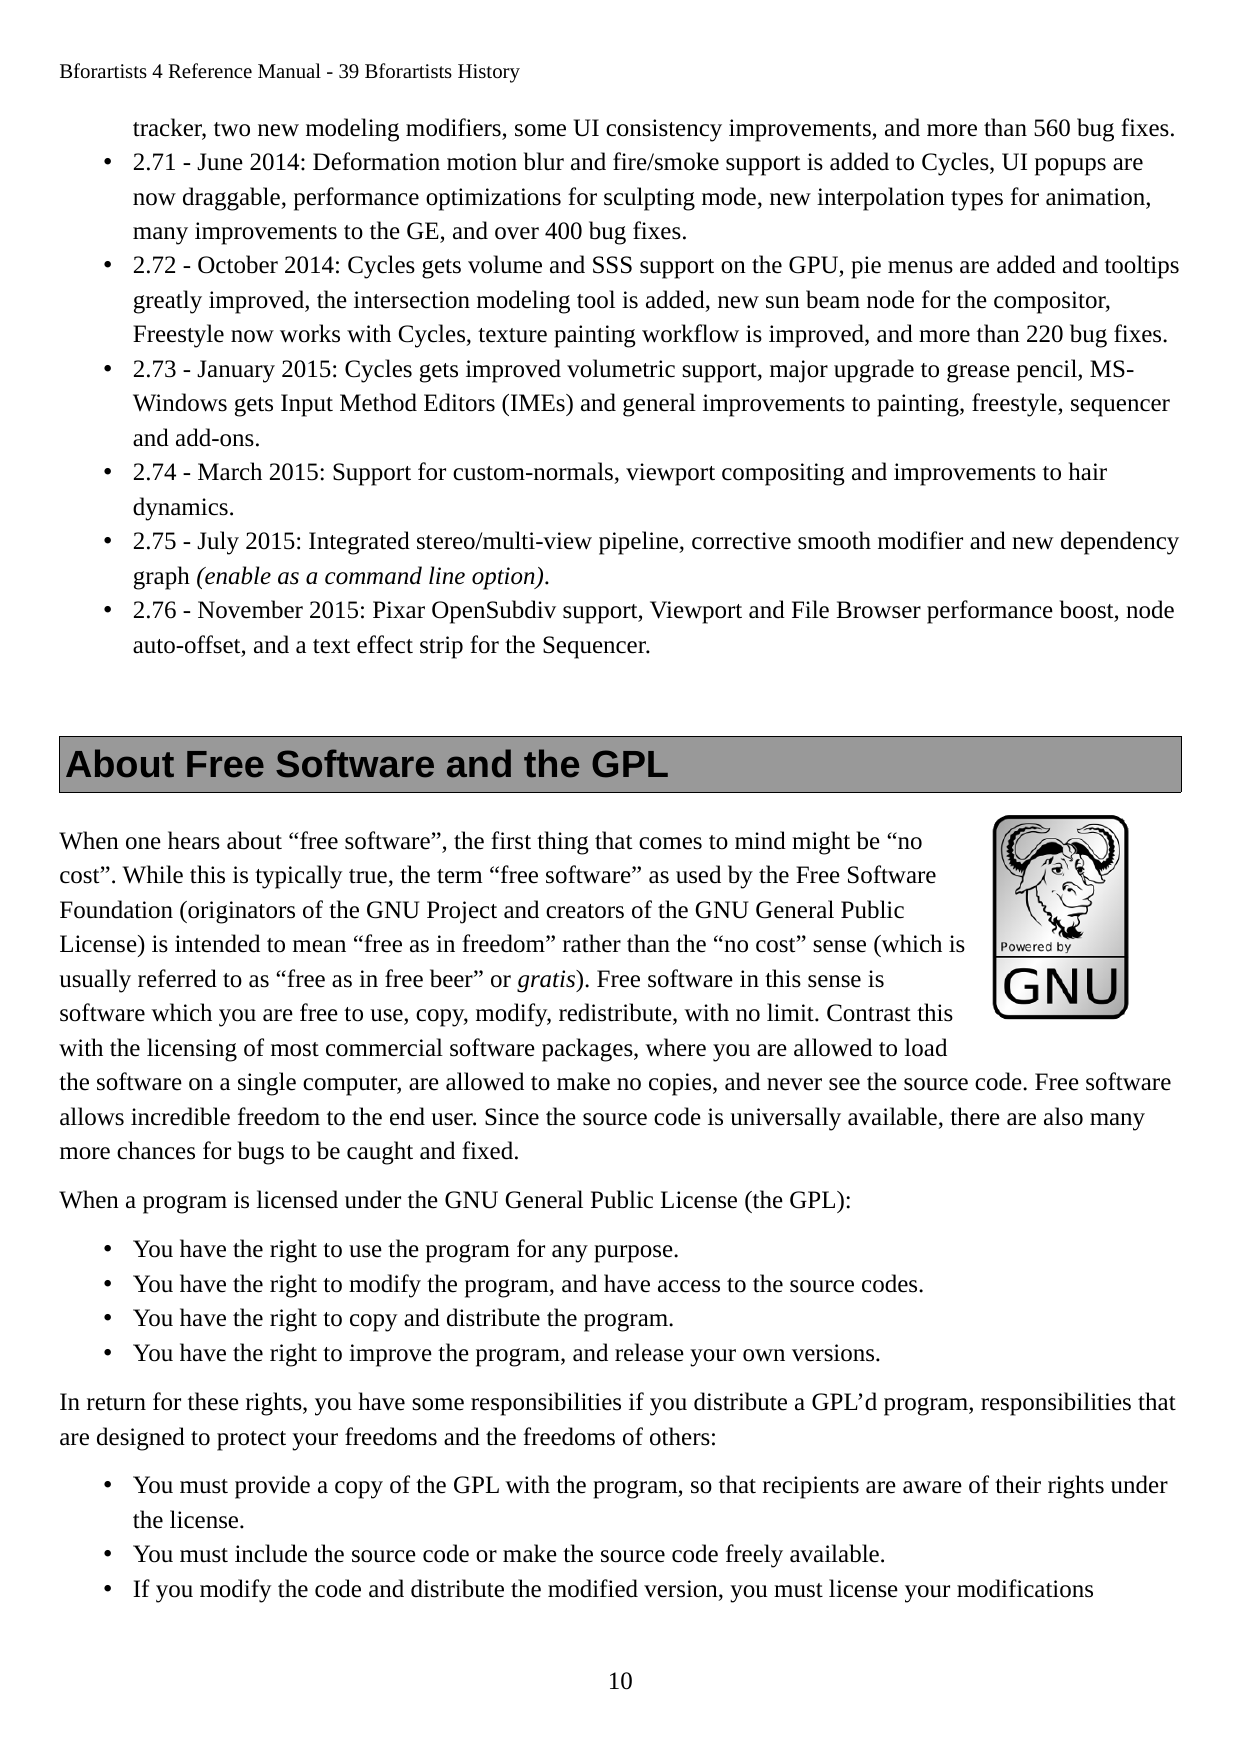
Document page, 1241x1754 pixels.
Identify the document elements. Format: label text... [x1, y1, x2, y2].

list 2.73 - January 2015: Cycles gets improved volumetric support, major upgrade to grease pencil, MS-Windows gets Input Method Editors (IMEs) and general improvements to painting, freestyle, sequencer and add-ons. [103, 354, 1181, 452]
list 2.71 - June 2014: Deformation motion blur and fire/smoke support is added to Cycles, UI popups are now draggable, performance optimizations for sculpting mode, new interpolation types for animation, many improvements to the GE, and over 400 bug fixes. [103, 147, 1181, 245]
list You have the right to use the program for any purpose. [103, 1234, 1181, 1263]
list tracker, two new modeling modifiers, some UI consistency improvements, and more than 560 bug fixes. [103, 113, 1181, 141]
list You have the right to modify the program, and have access to the source codes. [103, 1269, 1181, 1298]
list You have the right to improve the program, and release your own versions. [103, 1338, 1181, 1367]
list 2.74 - March 2015: Support for custom-normals, viewport compositing and improvements to hair dynamics. [103, 457, 1181, 521]
text When a program is licensed under the GNU General Public License (the GPL): [59, 1186, 1181, 1214]
list You must include the source code or make the source code freely available. [103, 1539, 1181, 1568]
list 2.75 - July 2015: Integrated stereo/multi-view pipeline, corrective smooth modifier and new dependency graph (enable as a command line option). [103, 526, 1181, 589]
text In return for these rights, you have some responsibilities if you distribute a GPL’d program, responsibilities that are designed to protect your freedoms and the freedoms of others: [59, 1387, 1181, 1450]
list You have the right to copy and distribute the program. [103, 1303, 1181, 1332]
list If you modify the code and distribute the modified version, you must license your modifications [103, 1574, 1181, 1603]
list 2.76 - November 2015: Pixar OpenSubdiv support, Viewport and File Browser performance boost, node auto-offset, and a text effect strip for the Sequencer. [103, 595, 1181, 658]
list You must provide a copy of the GPL with the program, so that recipients are aware of their rights under the license. [103, 1471, 1181, 1534]
table_header About Free Software and the GPL [60, 737, 1181, 792]
picture [984, 809, 1135, 1025]
text When one hears about “free software”, the first thing that comes to mind might be “no cost”. While this is typically true, the term “free software” as used by the Free Software Foundation (originators of the GNU Project and creators of the GNU General Public License) is intended to mean “free as in freedom” rather than the “no cost” sense (which is usually referred to as “free as in free beer” or gratis). Free software in this sense is software which you are free to use, copy, modify, redistribute, with no limit. Contrast this with the licensing of most commercial software packages, where you are allowed to load the software on a single computer, are allowed to make no copies, and never see the source code. Free software allows incredible freedom to the end user. Since the source code is universally available, there are also many more chances for bugs to be caught and fixed. [59, 826, 1181, 1165]
list 2.72 - October 2014: Cycles gets volume and SSS support on the GPU, pie menus are added and tooltips greatly improved, the intersection modeling tool is added, new sun beam node for the compositor, Freestyle now works with Cycles, texture painting workflow is improved, and more than 220 bug fixes. [103, 251, 1181, 348]
